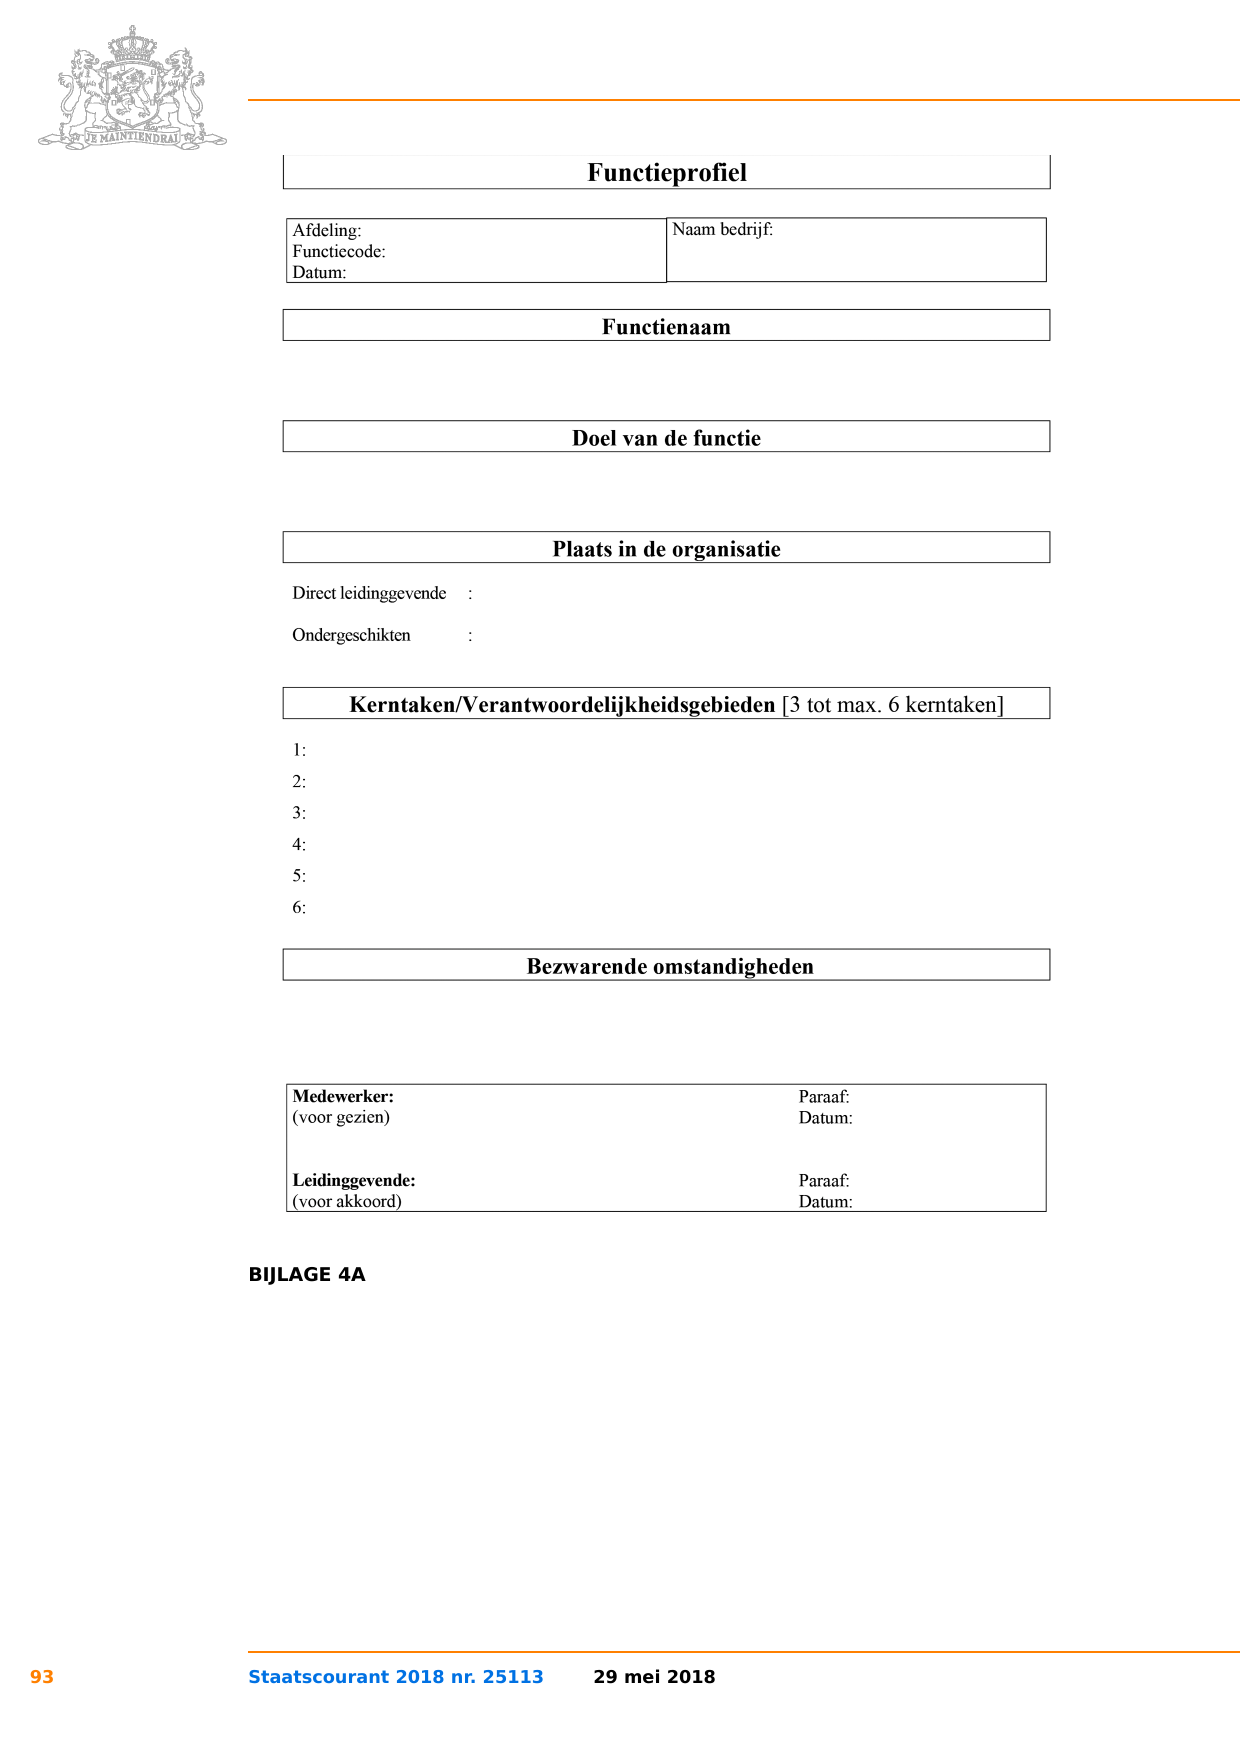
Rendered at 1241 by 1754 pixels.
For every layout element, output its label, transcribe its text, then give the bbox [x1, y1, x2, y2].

subtitle BIJLAGE 4A [248, 1264, 1163, 1286]
picture [248, 155, 1134, 1212]
picture [38, 25, 227, 150]
